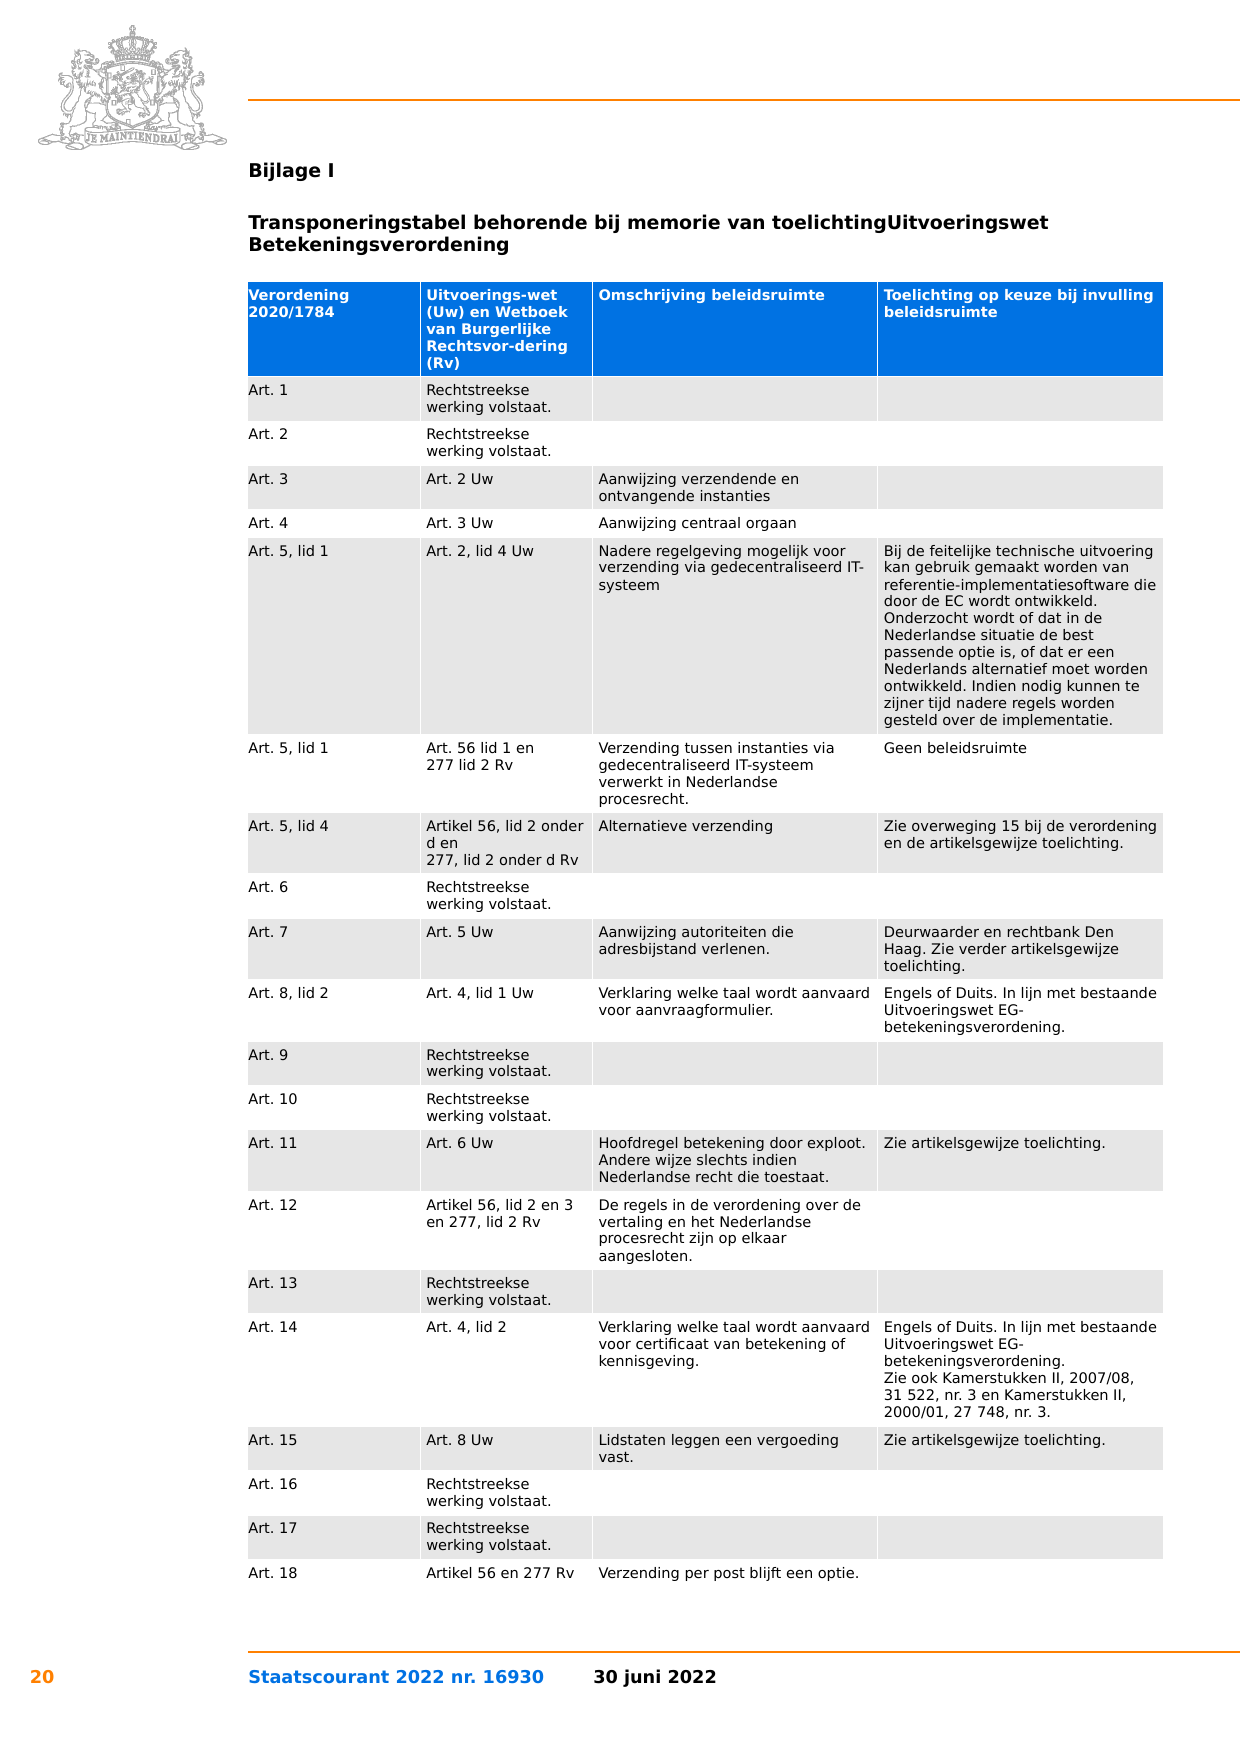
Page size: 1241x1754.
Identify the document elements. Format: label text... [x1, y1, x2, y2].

picture [38, 25, 227, 150]
table_cell Verklaring welke taal wordt aanvaard voor certificaat van betekening of kennisgeving. [593, 1315, 877, 1426]
table_cell Art. 2 Uw [421, 466, 592, 509]
table_cell [878, 1560, 1163, 1586]
table_cell Bij de feitelijke technische uitvoering kan gebruik gemaakt worden van referentie-implementatiesoftware die door de EC wordt ontwikkeld. Onderzocht wordt of dat in de Nederlandse situatie de best passende optie is, of dat er een Nederlands alternatief moet worden ontwikkeld. Indien nodig kunnen te zijner tijd nadere regels worden gesteld over de implementatie. [878, 538, 1163, 734]
table_cell [878, 1192, 1163, 1269]
table_cell Lidstaten leggen een vergoeding vast. [593, 1427, 877, 1470]
table_cell [593, 377, 877, 421]
table_cell Art. 6 [248, 875, 420, 918]
table_cell Art. 2, lid 4 Uw [421, 538, 592, 734]
table_cell Art. 5, lid 1 [248, 735, 420, 812]
table_cell [878, 422, 1163, 465]
table_header Toelichting op keuze bij invulling beleidsruimte [878, 282, 1163, 376]
table_cell Art. 10 [248, 1086, 420, 1129]
table_cell Rechtstreekse werking volstaat. [421, 1516, 592, 1559]
table_cell Verzending tussen instanties via gedecentraliseerd IT-systeem verwerkt in Nederlandse procesrecht. [593, 735, 877, 812]
table_cell Art. 4, lid 2 [421, 1315, 592, 1426]
table_cell Art. 5, lid 4 [248, 813, 420, 873]
table_cell Art. 6 Uw [421, 1130, 592, 1191]
table_cell Geen beleidsruimte [878, 735, 1163, 812]
table_cell [593, 1042, 877, 1085]
table_cell Art. 15 [248, 1427, 420, 1470]
table_cell Rechtstreekse werking volstaat. [421, 377, 592, 421]
table_cell Artikel 56 en 277 Rv [421, 1560, 592, 1586]
table_cell Artikel 56, lid 2 en 3 en 277, lid 2 Rv [421, 1192, 592, 1269]
table_cell Art. 3 Uw [421, 510, 592, 537]
table_cell Rechtstreekse werking volstaat. [421, 1086, 592, 1129]
table_cell [878, 377, 1163, 421]
table_cell [593, 1471, 877, 1514]
table_cell Verklaring welke taal wordt aanvaard voor aanvraagformulier. [593, 980, 877, 1041]
table_cell Zie overweging 15 bij de verordening en de artikelsgewijze toelichting. [878, 813, 1163, 873]
table_header Omschrijving beleidsruimte [593, 282, 877, 376]
table_cell Engels of Duits. In lijn met bestaande Uitvoeringswet EG-betekeningsverordening. Zie ook Kamerstukken II, 2007/08, 31 522, nr. 3 en Kamerstukken II, 2000/01, 27 748, nr. 3. [878, 1315, 1163, 1426]
table_cell [878, 1042, 1163, 1085]
table_cell [593, 1516, 877, 1559]
subtitle Bijlage I [248, 160, 1163, 182]
table_cell Deurwaarder en rechtbank Den Haag. Zie verder artikelsgewijze toelichting. [878, 919, 1163, 979]
table_cell Art. 4, lid 1 Uw [421, 980, 592, 1041]
table_cell Art. 17 [248, 1516, 420, 1559]
table_cell [593, 422, 877, 465]
table_cell [878, 1086, 1163, 1129]
table_cell [593, 1270, 877, 1313]
table_cell Zie artikelsgewijze toelichting. [878, 1130, 1163, 1191]
table_cell Art. 5 Uw [421, 919, 592, 979]
table_header Uitvoerings-wet (Uw) en Wetboek van Burgerlijke Rechtsvor-dering (Rv) [421, 282, 592, 376]
subtitle Transponeringstabel behorende bij memorie van toelichtingUitvoeringswet Betekeningsverordening [248, 212, 1163, 256]
table_cell Rechtstreekse werking volstaat. [421, 1042, 592, 1085]
table_cell Art. 8 Uw [421, 1427, 592, 1470]
table_cell Art. 11 [248, 1130, 420, 1191]
table_cell Art. 7 [248, 919, 420, 979]
table_cell Art. 1 [248, 377, 420, 421]
table_cell [593, 1086, 877, 1129]
table_cell Art. 16 [248, 1471, 420, 1514]
table_cell Rechtstreekse werking volstaat. [421, 875, 592, 918]
table_cell Art. 13 [248, 1270, 420, 1313]
table_cell Alternatieve verzending [593, 813, 877, 873]
table_cell Aanwijzing verzendende en ontvangende instanties [593, 466, 877, 509]
table_header Verordening 2020/1784 [248, 282, 420, 376]
table_cell [878, 466, 1163, 509]
table_cell Rechtstreekse werking volstaat. [421, 1270, 592, 1313]
table_cell [593, 875, 877, 918]
table_cell Rechtstreekse werking volstaat. [421, 422, 592, 465]
table_cell Art. 4 [248, 510, 420, 537]
table_cell Art. 12 [248, 1192, 420, 1269]
table_cell Verzending per post blijft een optie. [593, 1560, 877, 1586]
table_cell [878, 875, 1163, 918]
table_cell Hoofdregel betekening door exploot. Andere wijze slechts indien Nederlandse recht die toestaat. [593, 1130, 877, 1191]
table_cell Aanwijzing autoriteiten die adresbijstand verlenen. [593, 919, 877, 979]
table_cell Zie artikelsgewijze toelichting. [878, 1427, 1163, 1470]
table_cell Art. 8, lid 2 [248, 980, 420, 1041]
table_cell Art. 56 lid 1 en 277 lid 2 Rv [421, 735, 592, 812]
table_cell Art. 18 [248, 1560, 420, 1586]
table_cell Artikel 56, lid 2 onder d en 277, lid 2 onder d Rv [421, 813, 592, 873]
table_cell [878, 1270, 1163, 1313]
table_cell De regels in de verordening over de vertaling en het Nederlandse procesrecht zijn op elkaar aangesloten. [593, 1192, 877, 1269]
table_cell Art. 2 [248, 422, 420, 465]
table_cell Art. 5, lid 1 [248, 538, 420, 734]
table_cell Engels of Duits. In lijn met bestaande Uitvoeringswet EG-betekeningsverordening. [878, 980, 1163, 1041]
table_cell [878, 1471, 1163, 1514]
table_cell Aanwijzing centraal orgaan [593, 510, 877, 537]
table_cell Rechtstreekse werking volstaat. [421, 1471, 592, 1514]
table_cell Art. 3 [248, 466, 420, 509]
table_cell Art. 9 [248, 1042, 420, 1085]
table_cell Art. 14 [248, 1315, 420, 1426]
table_cell Nadere regelgeving mogelijk voor verzending via gedecentraliseerd IT-systeem [593, 538, 877, 734]
table_cell [878, 1516, 1163, 1559]
table_cell [878, 510, 1163, 537]
